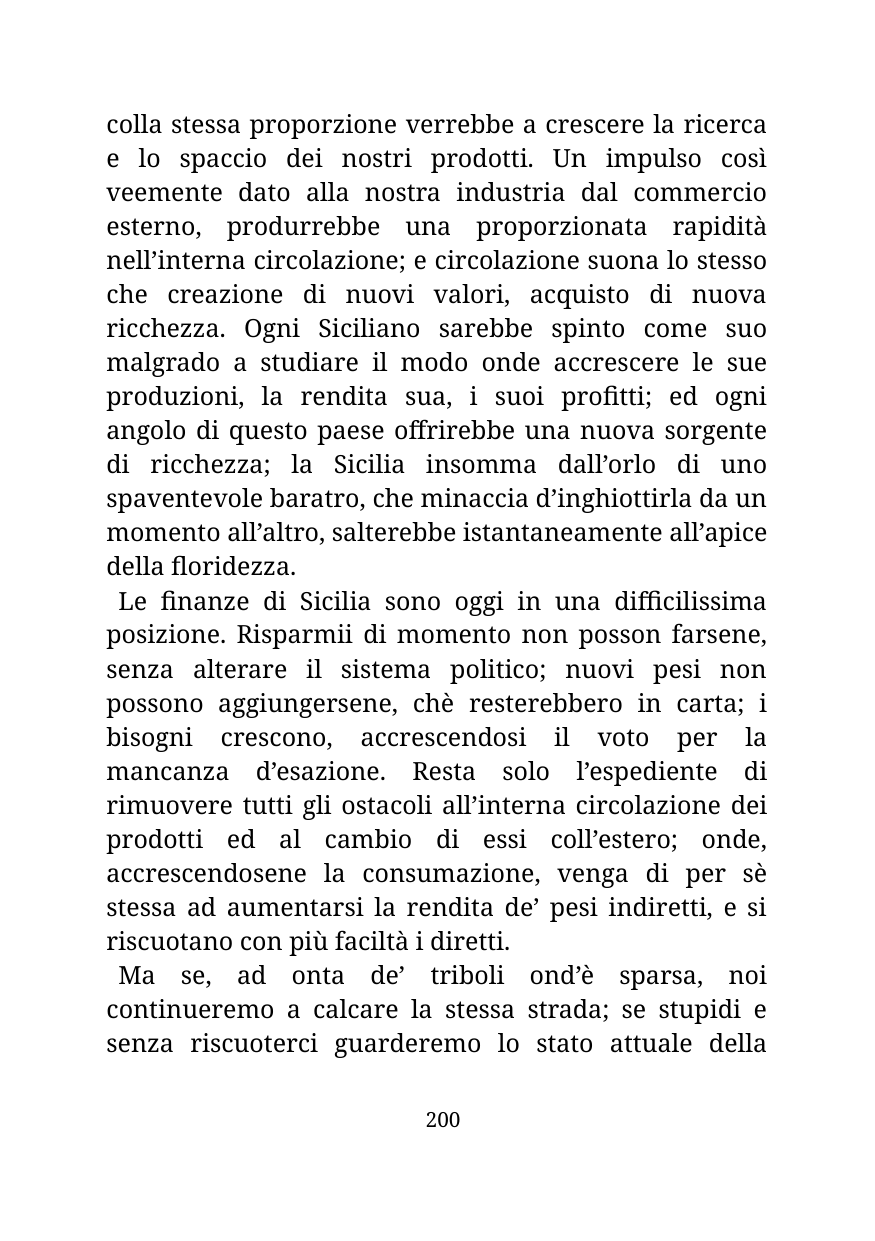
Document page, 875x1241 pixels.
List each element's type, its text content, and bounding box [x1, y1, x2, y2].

text colla stessa proporzione verrebbe a crescere la ricerca e lo spaccio dei nostri prodotti. Un impulso così veemente dato alla nostra industria dal commercio esterno, produrrebbe una proporzionata rapidità nell’interna circolazione; e circolazione suona lo stesso che creazione di nuovi valori, acquisto di nuova ricchezza. Ogni Siciliano sarebbe spinto come suo malgrado a studiare il modo onde accrescere le sue produzioni, la rendita sua, i suoi profitti; ed ogni angolo di questo paese offrirebbe una nuova sorgente di ricchezza; la Sicilia insomma dall’orlo di uno spaventevole baratro, che minaccia d’inghiottirla da un momento all’altro, salterebbe istantaneamente all’apice della floridezza. [106, 106, 768, 583]
text Le finanze di Sicilia sono oggi in una difficilissima posizione. Risparmii di momento non posson farsene, senza alterare il sistema politico; nuovi pesi non possono aggiungersene, chè resterebbero in carta; i bisogni crescono, accrescendosi il voto per la mancanza d’esazione. Resta solo l’espediente di rimuovere tutti gli ostacoli all’interna circolazione dei prodotti ed al cambio di essi coll’estero; onde, accrescendosene la consumazione, venga di per sè stessa ad aumentarsi la rendita de’ pesi indiretti, e si riscuotano con più faciltà i diretti. [106, 583, 768, 958]
text Ma se, ad onta de’ triboli ond’è sparsa, noi continueremo a calcare la stessa strada; se stupidi e senza riscuoterci guarderemo lo stato attuale della [106, 958, 768, 1060]
